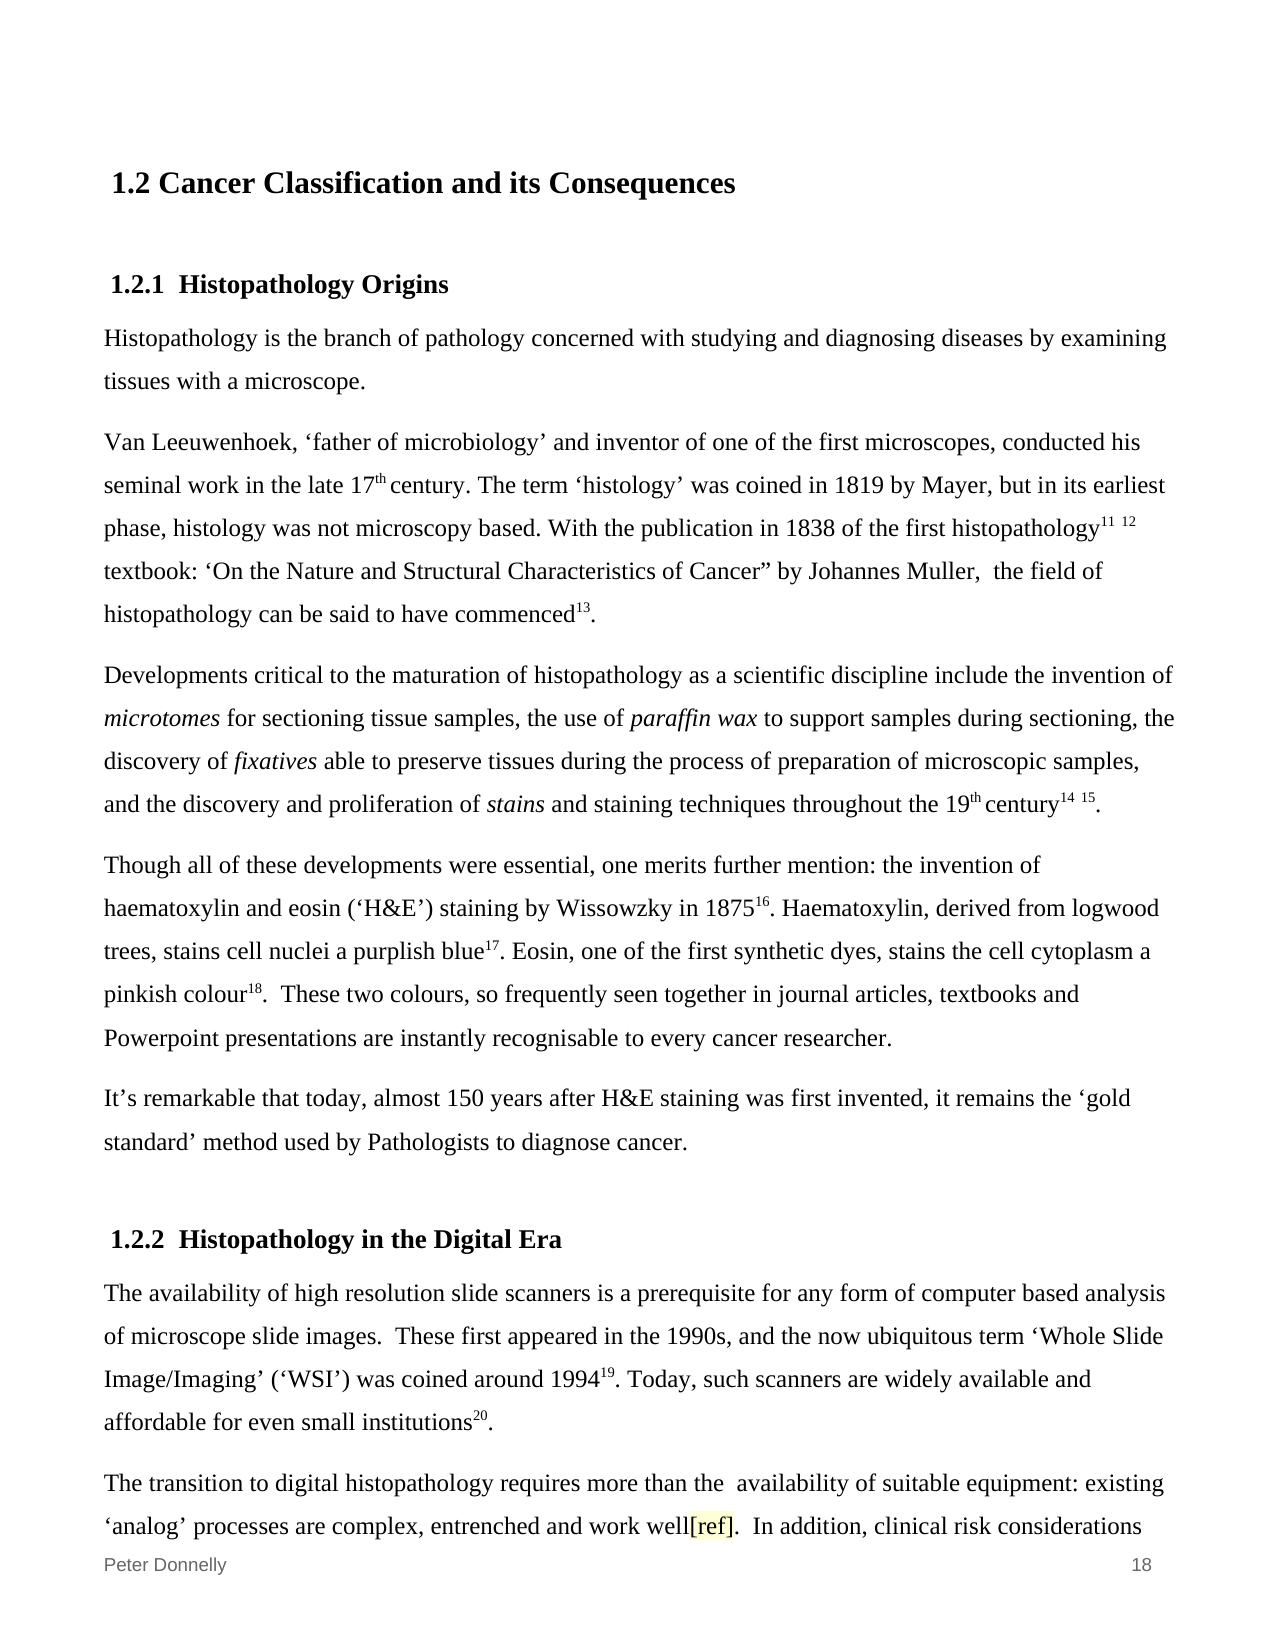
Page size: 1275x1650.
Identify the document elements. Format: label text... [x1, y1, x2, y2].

text The transition to digital histopathology requires more than the availability of suitable equipment: existing ‘analog’ processes are complex, entrenched and work well[ref]. In addition, clinical risk considerations [103, 1468, 1181, 1540]
text Developments critical to the maturation of histopathology as a scientific discipline include the invention of microtomes for sectioning tissue samples, the use of paraffin wax to support samples during sectioning, the discovery of fixatives able to preserve tissues during the process of preparation of microscopic samples, and the discovery and proliferation of stains and staining techniques throughout the 19th century . [103, 660, 1181, 818]
text The availability of high resolution slide scanners is a prerequisite for any form of computer based analysis of microscope slide images. These first appeared in the 1990s, and the now ubiquitous term ‘Whole Slide Image/Imaging’ (‘WSI’) was coined around 1994. Today, such scanners are widely available and affordable for even small institutions. [103, 1278, 1181, 1436]
text It’s remarkable that today, almost 150 years after H&E staining was first invented, it remains the ‘gold standard’ method used by Pathologists to diagnose cancer. [103, 1083, 1181, 1155]
subtitle Cancer Classification and its Consequences [103, 164, 1181, 200]
subtitle Histopathology Origins [103, 268, 1181, 299]
text Though all of these developments were essential, one merits further mention: the invention of haematoxylin and eosin (‘H&E’) staining by Wissowzky in 1875. Haematoxylin, derived from logwood trees, stains cell nuclei a purplish blue. Eosin, one of the first synthetic dyes, stains the cell cytoplasm a pinkish colour. These two colours, so frequently seen together in journal articles, textbooks and Powerpoint presentations are instantly recognisable to every cancer researcher. [103, 850, 1181, 1051]
text Histopathology is the branch of pathology concerned with studying and diagnosing diseases by examining tissues with a microscope. [103, 323, 1181, 394]
subtitle Histopathology in the Digital Era [103, 1223, 1181, 1254]
text Van Leeuwenhoek, ‘father of microbiology’ and inventor of one of the first microscopes, conducted his seminal work in the late 17th century. The term ‘histology’ was coined in 1819 by Mayer, but in its earliest phase, histology was not microscopy based. With the publication in 1838 of the first histopathology textbook: ‘On the Nature and Structural Characteristics of Cancer” by Johannes Muller, the field of histopathology can be said to have commenced. [103, 427, 1181, 628]
